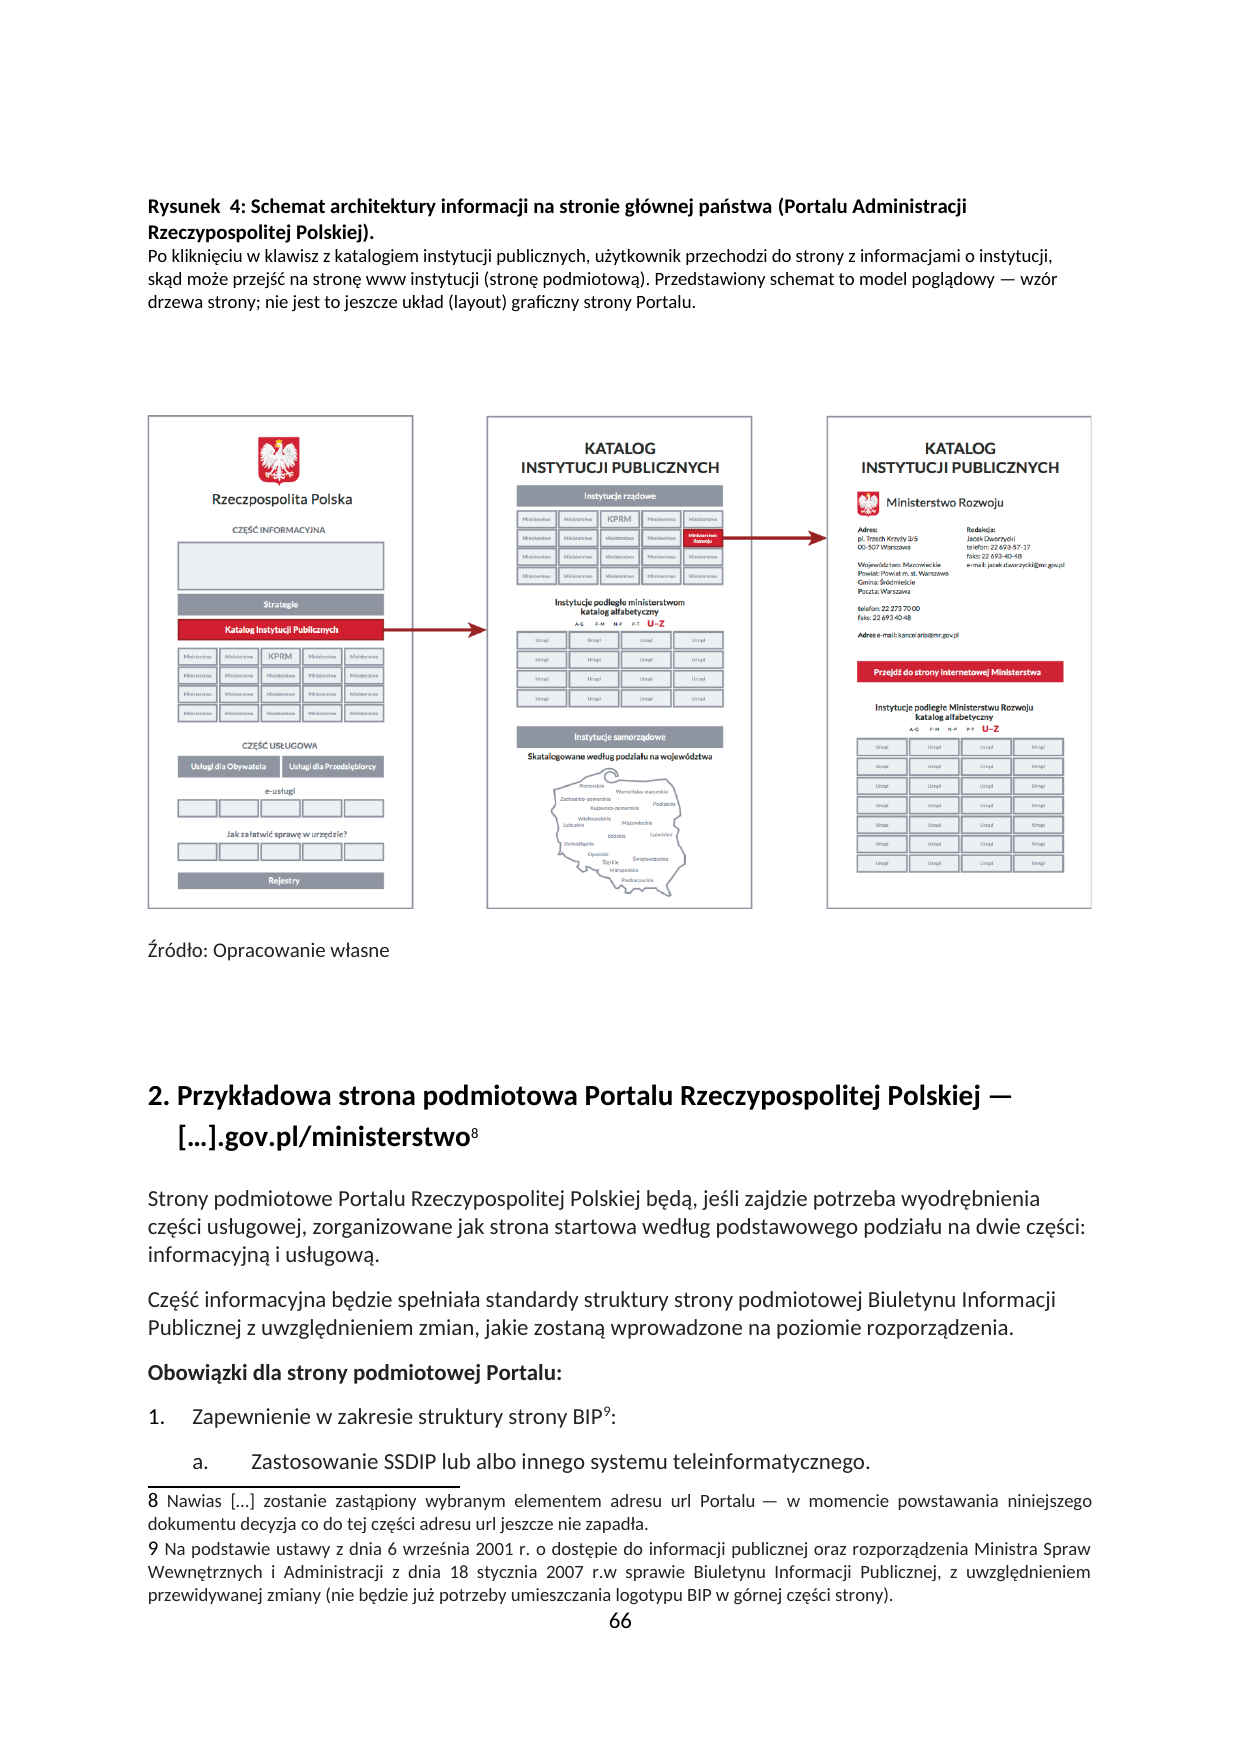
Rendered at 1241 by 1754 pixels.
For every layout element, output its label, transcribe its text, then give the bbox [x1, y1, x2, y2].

list Zapewnienie w zakresie struktury strony BIP: [148, 1402, 1093, 1430]
text Nawias […] zostanie zastąpiony wybranym elementem adresu url Portalu — w momencie powstawania niniejszego dokumentu decyzja co do tej części adresu url jeszcze nie zapadła. [148, 1487, 1093, 1535]
list Zastosowanie SSDIP lub albo innego systemu teleinformatycznego. [192, 1447, 1093, 1475]
text Część informacyjna będzie spełniała standardy struktury strony podmiotowej Biuletynu Informacji Publicznej z uwzględnieniem zmian, jakie zostaną wprowadzone na poziomie rozporządzenia. [148, 1285, 1093, 1341]
text Strony podmiotowe Portalu Rzeczypospolitej Polskiej będą, jeśli zajdzie potrzeba wyodrębnienia części usługowej, zorganizowane jak strona startowa według podstawowego podziału na dwie części: informacyjną i usługową. [148, 1184, 1093, 1268]
text Źródło: Opracowanie własne [148, 937, 1093, 962]
list Na podstawie ustawy z dnia 6 września 2001 r. o dostępie do informacji publicznej oraz rozporządzenia Ministra Spraw Wewnętrznych i Administracji z dnia 18 stycznia 2007 r.w sprawie Biuletynu Informacji Publicznej, z uwzględnieniem przewidywanej zmiany (nie będzie już potrzeby umieszczania logotypu BIP w górnej części strony). [148, 1535, 1093, 1606]
text Po kliknięciu w klawisz z katalogiem instytucji publicznych, użytkownik przechodzi do strony z informacjami o instytucji, skąd może przejść na stronę www instytucji (stronę podmiotową). Przedstawiony schemat to model poglądowy — wzór drzewa strony; nie jest to jeszcze układ (layout) graficzny strony Portalu. [148, 244, 1093, 313]
text Rysunek 4: Schemat architektury informacji na stronie głównej państwa (Portalu Administracji Rzeczypospolitej Polskiej). [148, 194, 1093, 244]
text 2. Przykładowa strona podmiotowa Portalu Rzeczypospolitej Polskiej — […].gov.pl/ministerstwo [148, 1077, 1093, 1154]
text Obowiązki dla strony podmiotowej Portalu: [148, 1358, 1093, 1386]
